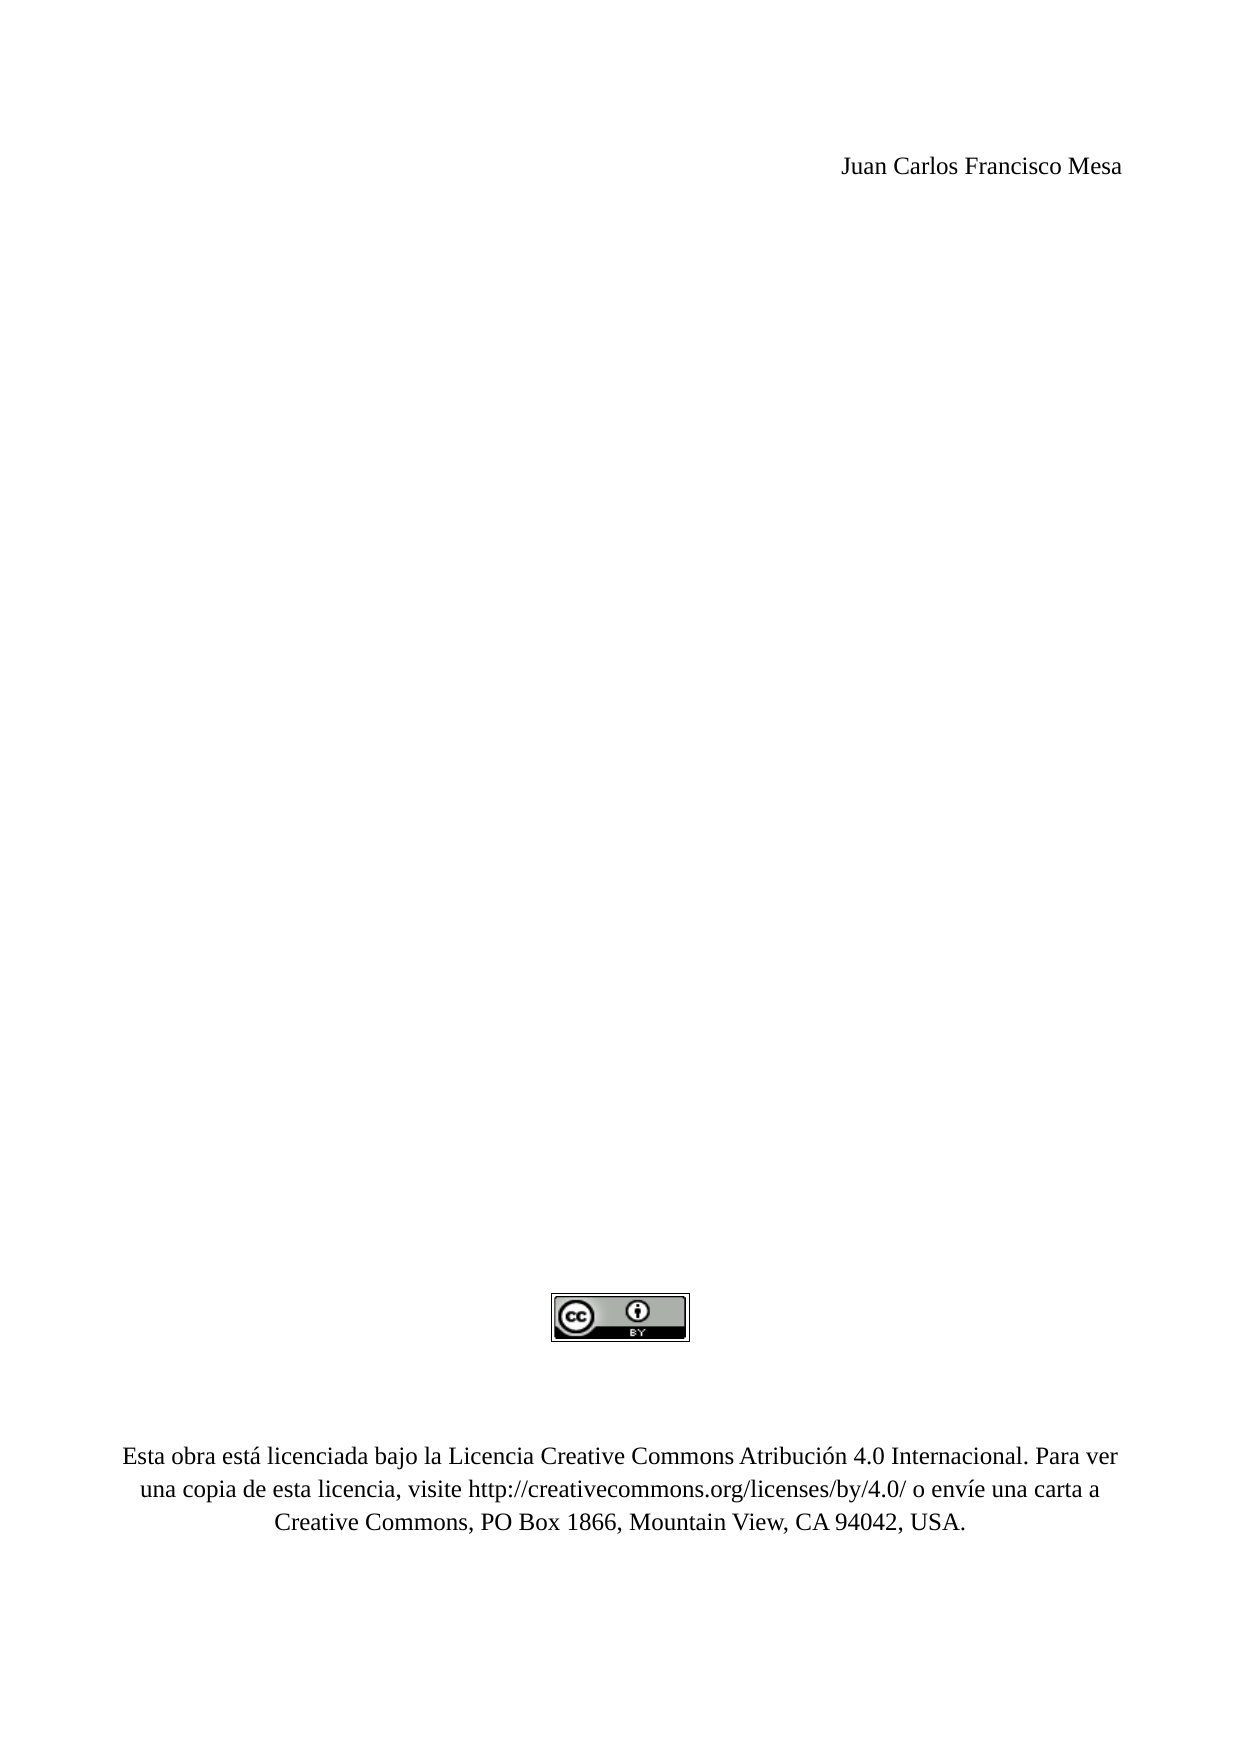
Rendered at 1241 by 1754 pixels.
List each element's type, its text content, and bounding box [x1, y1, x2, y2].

text Juan Carlos Francisco Mesa [118, 151, 1122, 179]
picture [554, 1296, 686, 1339]
text Esta obra está licenciada bajo la Licencia Creative Commons Atribución 4.0 Internacional. Para ver una copia de esta licencia, visite http://creativecommons.org/licenses/by/4.0/ o envíe una carta a Creative Commons, PO Box 1866, Mountain View, CA 94042, USA. [118, 1441, 1122, 1536]
